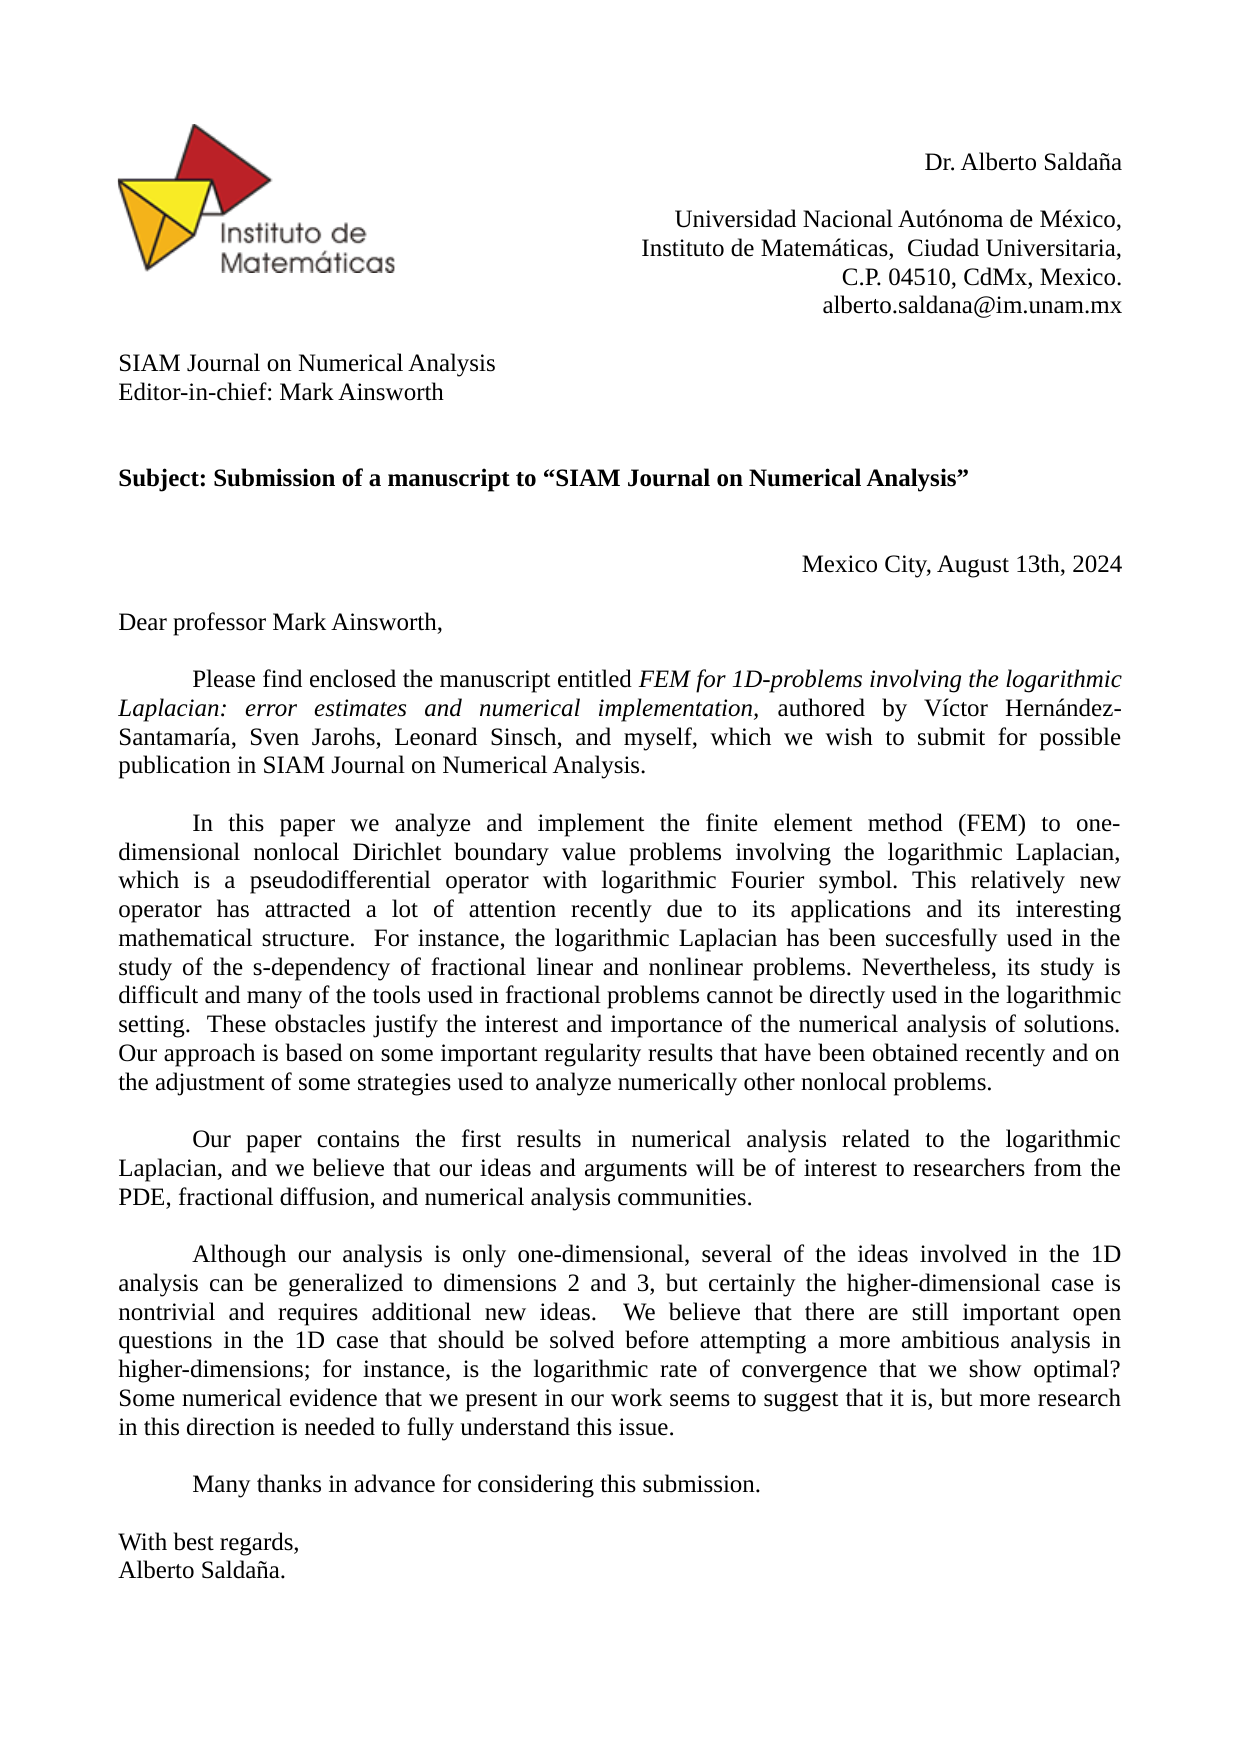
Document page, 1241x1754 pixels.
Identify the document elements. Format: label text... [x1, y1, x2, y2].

text Our paper contains the first results in numerical analysis related to the logarithmic Laplacian, and we believe that our ideas and arguments will be of interest to researchers from the PDE, fractional diffusion, and numerical analysis communities. [118, 1124, 1122, 1211]
text Dear professor Mark Ainsworth, [118, 607, 1122, 636]
text Universidad Nacional Autónoma de México, [395, 204, 1122, 233]
text Instituto de Matemáticas, Ciudad Universitaria, [395, 233, 1122, 262]
text Please find enclosed the manuscript entitled FEM for 1D-problems involving the logarithmic Laplacian: error estimates and numerical implementation, authored by Víctor Hernández-Santamaría, Sven Jarohs, Leonard Sinsch, and myself, which we wish to submit for possible publication in SIAM Journal on Numerical Analysis. [118, 664, 1122, 779]
text SIAM Journal on Numerical Analysis [118, 348, 1122, 377]
text Although our analysis is only one-dimensional, several of the ideas involved in the 1D analysis can be generalized to dimensions 2 and 3, but certainly the higher-dimensional case is nontrivial and requires additional new ideas. We believe that there are still important open questions in the 1D case that should be solved before attempting a more ambitious analysis in higher-dimensions; for instance, is the logarithmic rate of convergence that we show optimal? Some numerical evidence that we present in our work seems to suggest that it is, but more research in this direction is needed to fully understand this issue. [118, 1239, 1122, 1441]
text Many thanks in advance for considering this submission. [118, 1469, 1122, 1498]
picture [117, 124, 395, 273]
text alberto.saldana@im.unam.mx [118, 291, 1122, 319]
text With best regards, [118, 1527, 1122, 1556]
text C.P. 04510, CdMx, Mexico. [118, 262, 1122, 291]
text Dr. Alberto Saldaña [395, 147, 1122, 176]
text Alberto Saldaña. [118, 1556, 1122, 1584]
text Subject: Submission of a manuscript to “SIAM Journal on Numerical Analysis” [118, 463, 1122, 492]
text Mexico City, August 13th, 2024 [118, 549, 1122, 578]
text Editor-in-chief: Mark Ainsworth [118, 377, 1122, 406]
text In this paper we analyze and implement the finite element method (FEM) to one-dimensional nonlocal Dirichlet boundary value problems involving the logarithmic Laplacian, which is a pseudodifferential operator with logarithmic Fourier symbol. This relatively new operator has attracted a lot of attention recently due to its applications and its interesting mathematical structure. For instance, the logarithmic Laplacian has been succesfully used in the study of the s-dependency of fractional linear and nonlinear problems. Nevertheless, its study is difficult and many of the tools used in fractional problems cannot be directly used in the logarithmic setting. These obstacles justify the interest and importance of the numerical analysis of solutions. Our approach is based on some important regularity results that have been obtained recently and on the adjustment of some strategies used to analyze numerically other nonlocal problems. [118, 808, 1122, 1096]
